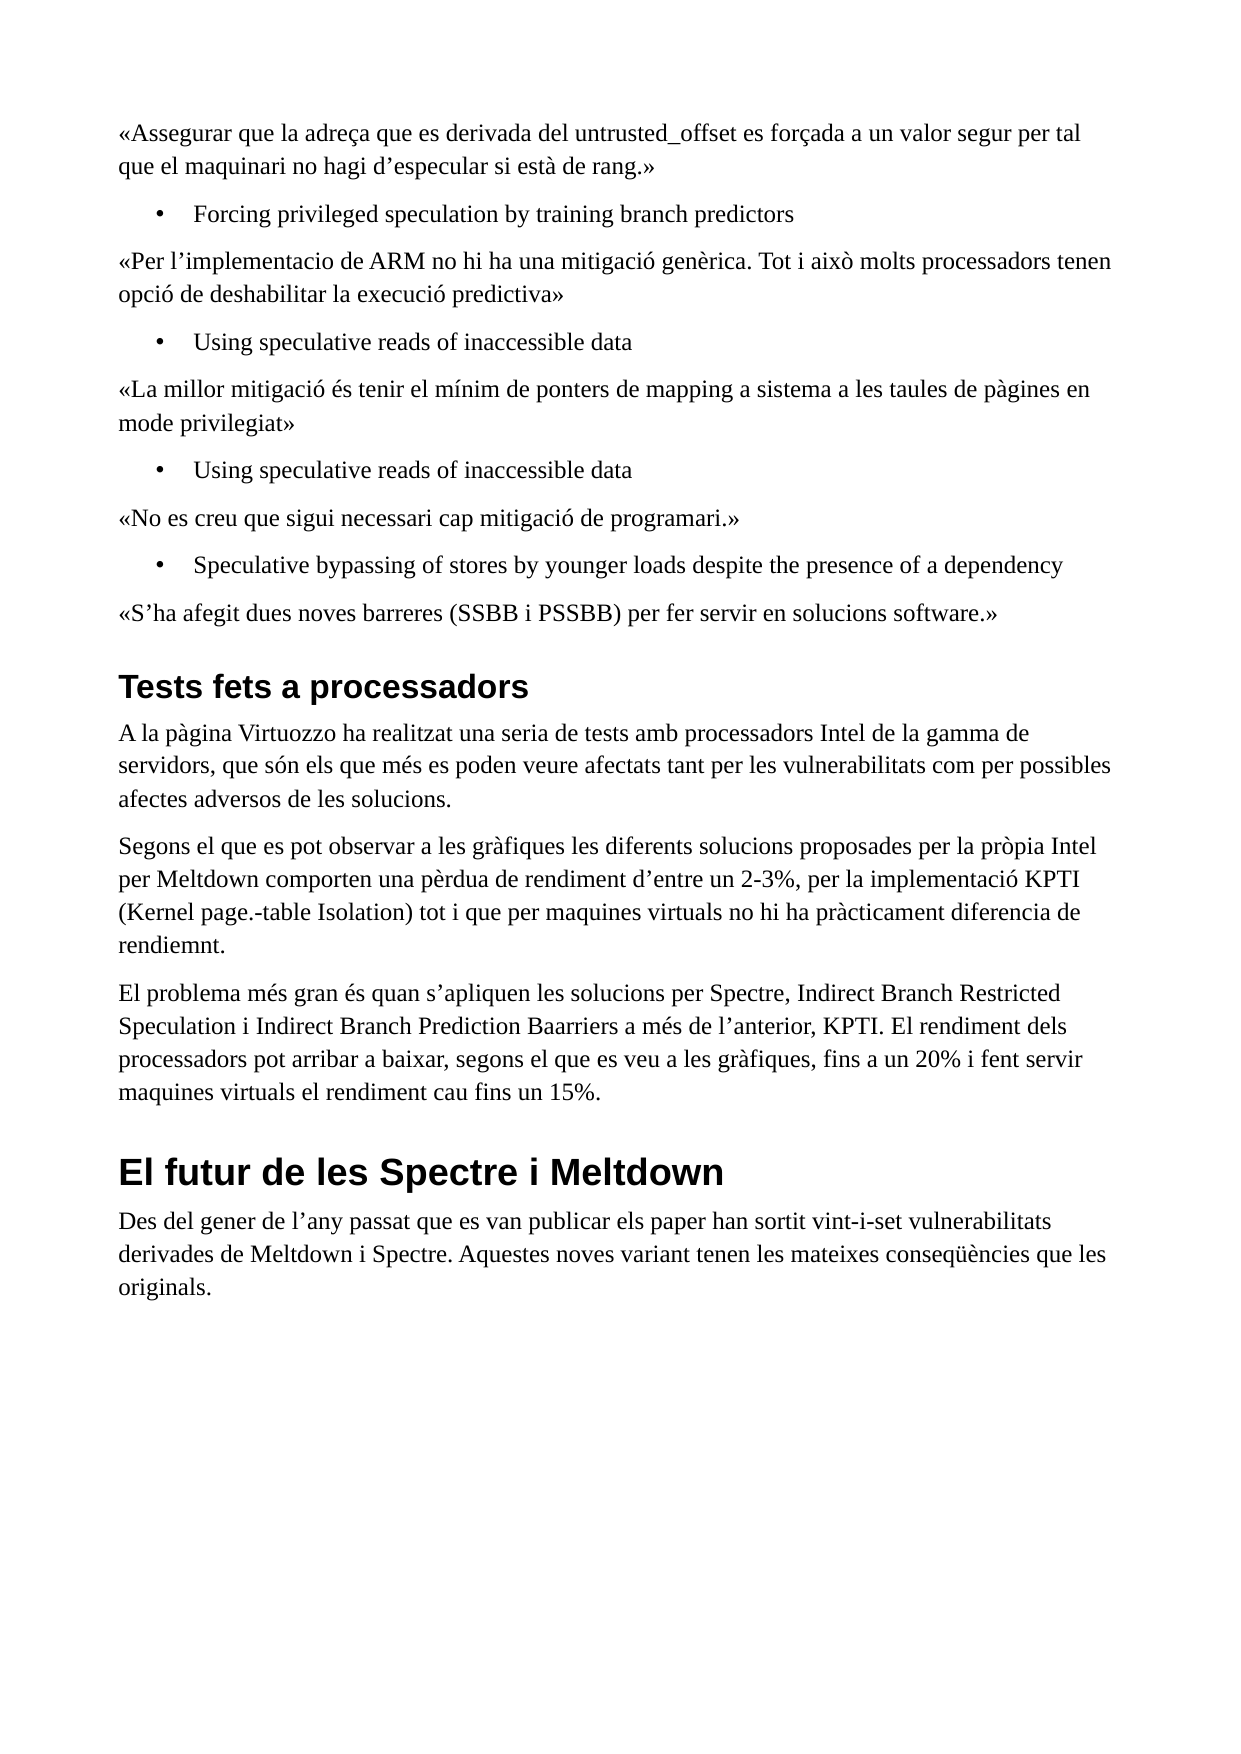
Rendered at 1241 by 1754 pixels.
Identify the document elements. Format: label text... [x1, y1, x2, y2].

text Des del gener de l’any passat que es van publicar els paper han sortit vint-i-set vulnerabilitats derivades de Meltdown i Spectre. Aquestes noves variant tenen les mateixes conseqüències que les originals. [118, 1206, 1122, 1301]
list Using speculative reads of inaccessible data [156, 455, 1122, 484]
text «No es creu que sigui necessari cap mitigació de programari.» [118, 503, 1122, 532]
text «S’ha afegit dues noves barreres (SSBB i PSSBB) per fer servir en solucions software.» [118, 598, 1122, 627]
text «La millor mitigació és tenir el mínim de ponters de mapping a sistema a les taules de pàgines en mode privilegiat» [118, 374, 1122, 436]
subtitle Tests fets a processadors [118, 666, 1122, 705]
text «Per l’implementacio de ARM no hi ha una mitigació genèrica. Tot i això molts processadors tenen opció de deshabilitar la execució predictiva» [118, 246, 1122, 308]
list Forcing privileged speculation by training branch predictors [156, 199, 1122, 227]
text «Assegurar que la adreça que es derivada del untrusted_offset es forçada a un valor segur per tal que el maquinari no hagi d’especular si està de rang.» [118, 118, 1122, 180]
text Segons el que es pot observar a les gràfiques les diferents solucions proposades per la pròpia Intel per Meltdown comporten una pèrdua de rendiment d’entre un 2-3%, per la implementació KPTI (Kernel page.-table Isolation) tot i que per maquines virtuals no hi ha pràcticament diferencia de rendiemnt. [118, 831, 1122, 959]
subtitle El futur de les Spectre i Meltdown [118, 1149, 1122, 1193]
text A la pàgina Virtuozzo ha realitzat una seria de tests amb processadors Intel de la gamma de servidors, que són els que més es poden veure afectats tant per les vulnerabilitats com per possibles afectes adversos de les solucions. [118, 718, 1122, 812]
list Speculative bypassing of stores by younger loads despite the presence of a dependency [156, 550, 1122, 579]
text El problema més gran és quan s’apliquen les solucions per Spectre, Indirect Branch Restricted Speculation i Indirect Branch Prediction Baarriers a més de l’anterior, KPTI. El rendiment dels processadors pot arribar a baixar, segons el que es veu a les gràfiques, fins a un 20% i fent servir maquines virtuals el rendiment cau fins un 15%. [118, 978, 1122, 1106]
list Using speculative reads of inaccessible data [156, 327, 1122, 356]
